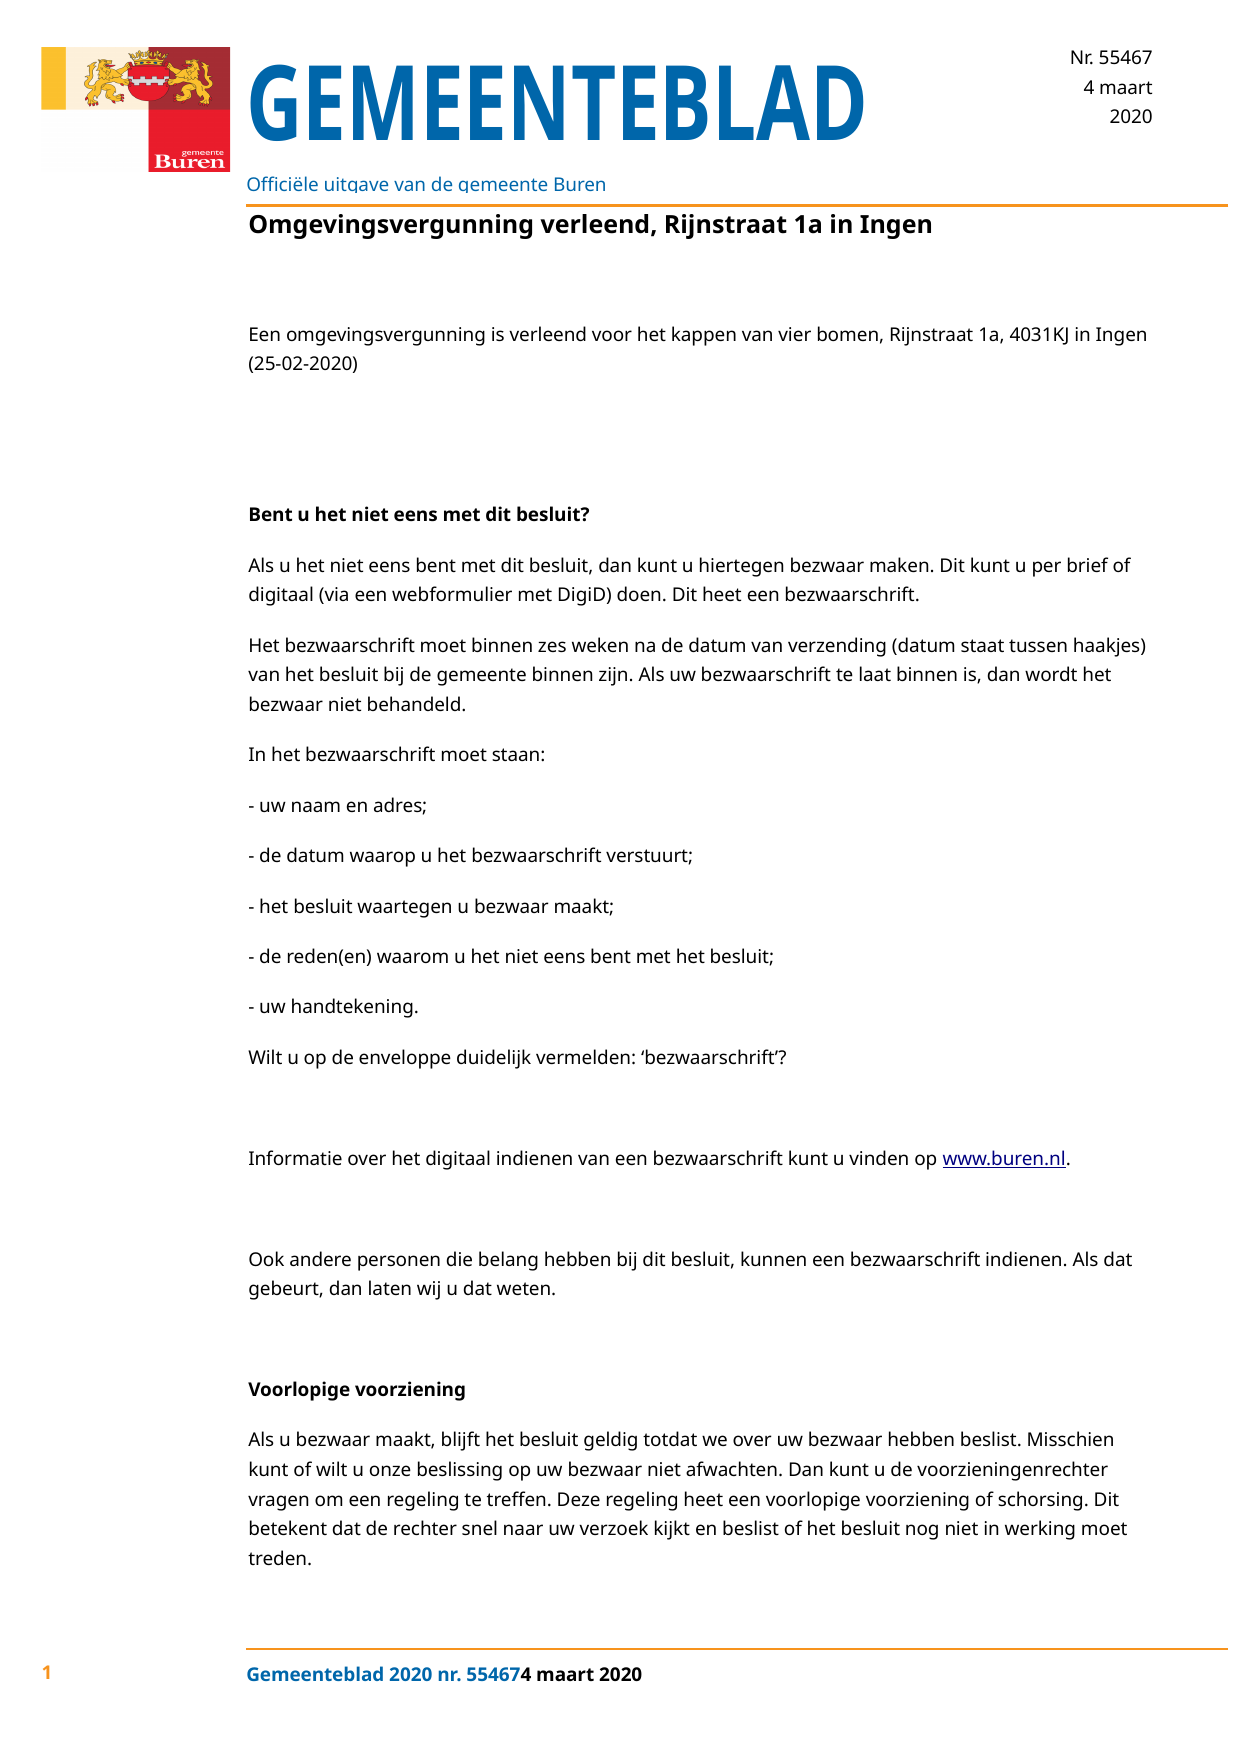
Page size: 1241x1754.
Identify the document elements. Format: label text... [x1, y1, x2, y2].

text Omgevingsvergunning verleend, Rijnstraat 1a in Ingen [248, 207, 1152, 241]
text Bent u het niet eens met dit besluit? [248, 502, 1152, 527]
text Voorlopige voorziening [248, 1376, 1152, 1402]
text - het besluit waartegen u bezwaar maakt; [248, 893, 1152, 918]
text Het bezwaarschrift moet binnen zes weken na de datum van verzending (datum staat tussen haakjes) van het besluit bij de gemeente binnen zijn. Als uw bezwaarschrift te laat binnen is, dan wordt het bezwaar niet behandeld. [248, 632, 1152, 717]
text - de reden(en) waarom u het niet eens bent met het besluit; [248, 943, 1152, 969]
text Als u bezwaar maakt, blijft het besluit geldig totdat we over uw bezwaar hebben beslist. Misschien kunt of wilt u onze beslissing op uw bezwaar niet afwachten. Dan kunt u de voorzieningenrechter vragen om een regeling te treffen. Deze regeling heet een voorlopige voorziening of schorsing. Dit betekent dat de rechter snel naar uw verzoek kijkt en beslist of het besluit nog niet in werking moet treden. [248, 1427, 1152, 1571]
text Ook andere personen die belang hebben bij dit besluit, kunnen een bezwaarschrift indienen. Als dat gebeurt, dan laten wij u dat weten. [248, 1246, 1152, 1301]
picture [41, 47, 231, 172]
text Wilt u op de enveloppe duidelijk vermelden: ‘bezwaarschrift’? [248, 1044, 1152, 1070]
text In het bezwaarschrift moet staan: [248, 742, 1152, 767]
text Een omgevingsvergunning is verleend voor het kappen van vier bomen, Rijnstraat 1a, 4031KJ in Ingen (25-02-2020) [248, 321, 1152, 376]
text Informatie over het digitaal indienen van een bezwaarschrift kunt u vinden op www.buren.nl. [248, 1145, 1152, 1171]
text - de datum waarop u het bezwaarschrift verstuurt; [248, 842, 1152, 868]
text - uw naam en adres; [248, 792, 1152, 818]
text Als u het niet eens bent met dit besluit, dan kunt u hiertegen bezwaar maken. Dit kunt u per brief of digitaal (via een webformulier met DigiD) doen. Dit heet een bezwaarschrift. [248, 552, 1152, 607]
text - uw handtekening. [248, 994, 1152, 1019]
